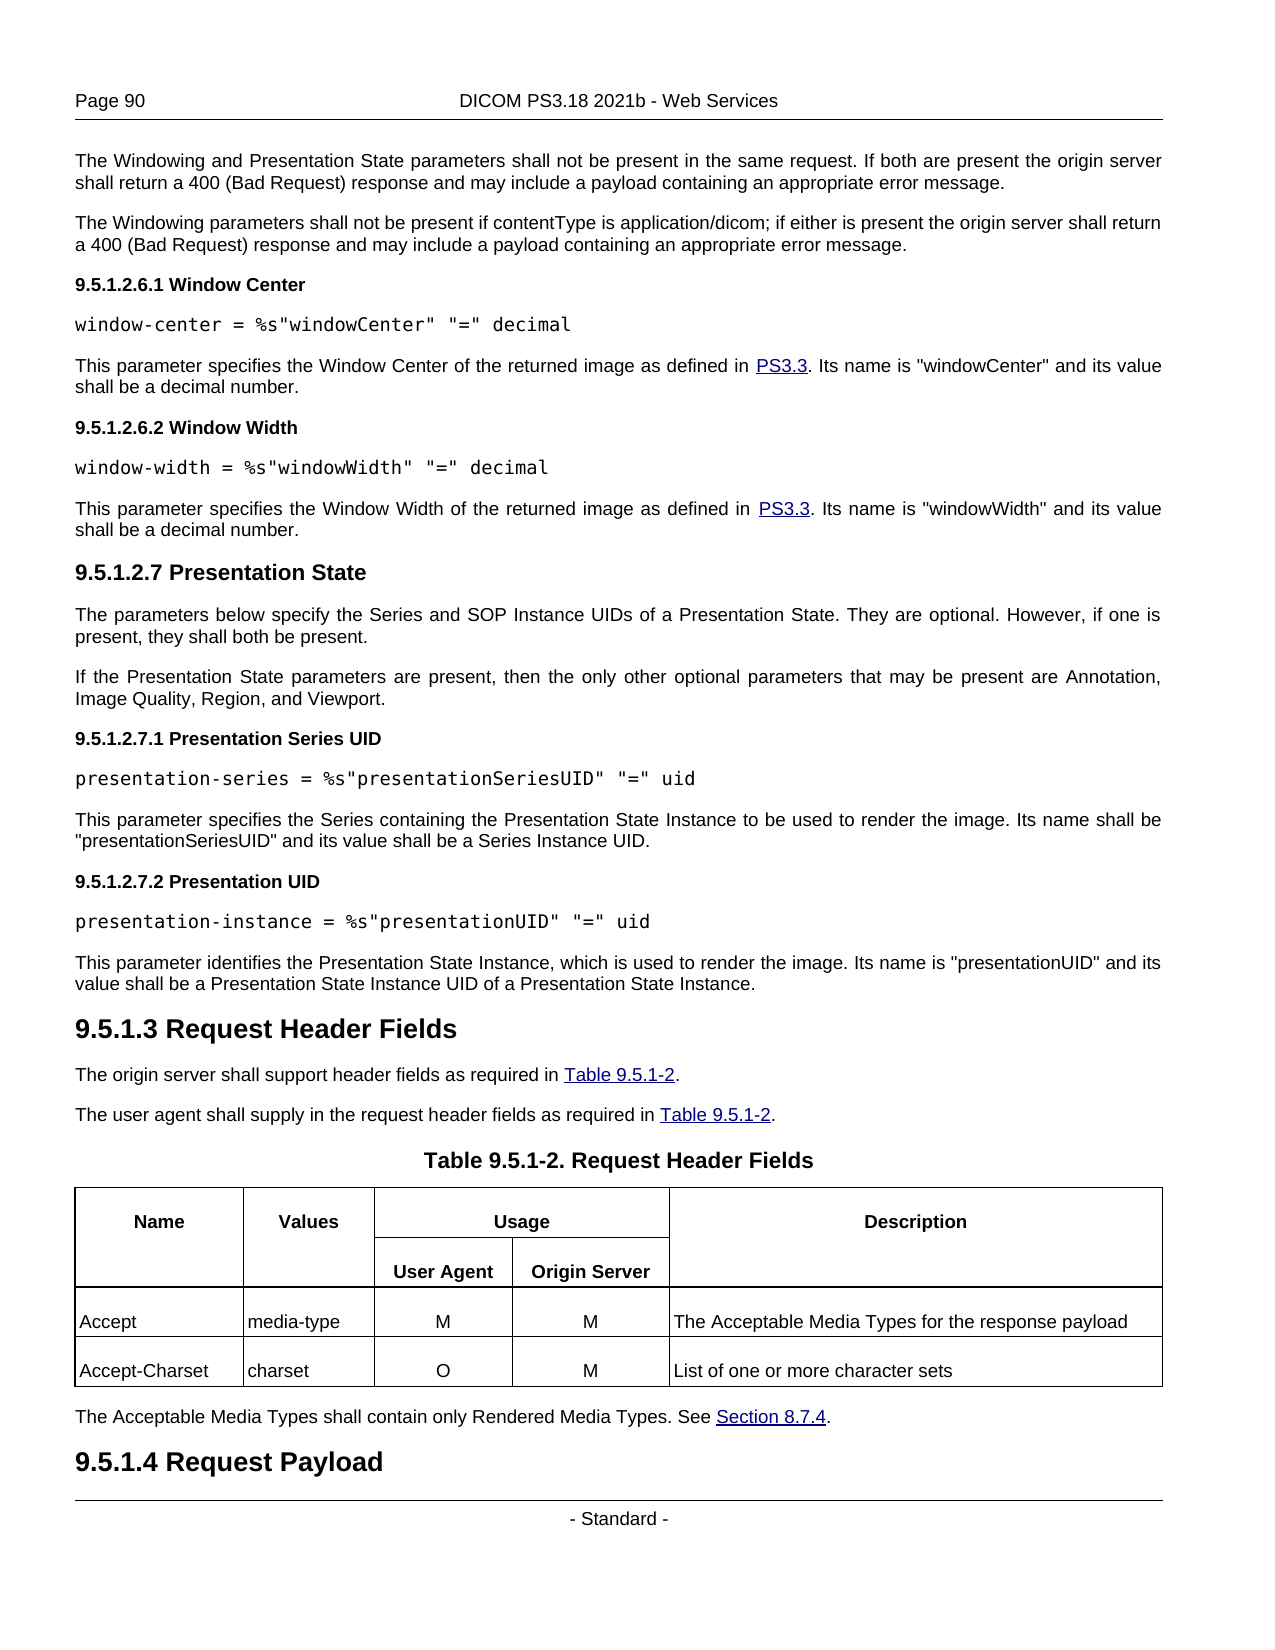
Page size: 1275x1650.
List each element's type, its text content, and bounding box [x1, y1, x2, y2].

text This parameter specifies the Series containing the Presentation State Instance to be used to render the image. Its name shall be "presentationSeriesUID" and its value shall be a Series Instance UID. [75, 809, 1162, 852]
text 9.5.1.2.7.1 Presentation Series UID [75, 728, 1162, 749]
text The Windowing and Presentation State parameters shall not be present in the same request. If both are present the origin server shall return a 400 (Bad Request) response and may include a payload containing an appropriate error message. [75, 150, 1162, 193]
table_header Values [244, 1188, 374, 1286]
text presentation-series = %s"presentationSeriesUID" "=" uid [75, 768, 1162, 790]
table_cell The Acceptable Media Types for the response payload [670, 1288, 1162, 1336]
table_cell media-type [244, 1288, 374, 1336]
text 9.5.1.3 Request Header Fields [75, 1013, 1162, 1044]
text This parameter identifies the Presentation State Instance, which is used to render the image. Its name is "presentationUID" and its value shall be a Presentation State Instance UID of a Presentation State Instance. [75, 951, 1162, 994]
table_cell M [375, 1288, 512, 1336]
text The parameters below specify the Series and SOP Instance UIDs of a Presentation State. They are optional. However, if one is present, they shall both be present. [75, 604, 1162, 647]
text window-center = %s"windowCenter" "=" decimal [75, 314, 1162, 336]
table_cell O [375, 1337, 512, 1386]
text 9.5.1.2.7.2 Presentation UID [75, 871, 1162, 892]
table_cell Origin Server [513, 1238, 669, 1286]
text If the Presentation State parameters are present, then the only other optional parameters that may be present are Annotation, Image Quality, Region, and Viewport. [75, 666, 1162, 709]
table_cell Accept [76, 1288, 243, 1336]
table_cell User Agent [375, 1238, 512, 1286]
text presentation-instance = %s"presentationUID" "=" uid [75, 911, 1162, 933]
text 9.5.1.2.6.1 Window Center [75, 274, 1162, 295]
text Table 9.5.1-2. Request Header Fields [75, 1148, 1162, 1173]
text 9.5.1.2.6.2 Window Width [75, 417, 1162, 438]
text This parameter specifies the Window Center of the returned image as defined in PS3.3. Its name is "windowCenter" and its value shall be a decimal number. [75, 355, 1162, 398]
table_header Description [670, 1188, 1162, 1286]
text This parameter specifies the Window Width of the returned image as defined in PS3.3. Its name is "windowWidth" and its value shall be a decimal number. [75, 497, 1162, 541]
table_cell charset [244, 1337, 374, 1386]
text 9.5.1.2.7 Presentation State [75, 559, 1162, 585]
table_cell M [513, 1288, 669, 1336]
text The Windowing parameters shall not be present if contentType is application/dicom; if either is present the origin server shall return a 400 (Bad Request) response and may include a payload containing an appropriate error message. [75, 212, 1162, 255]
table_cell List of one or more character sets [670, 1337, 1162, 1386]
table_cell Accept-Charset [76, 1337, 243, 1386]
table_header Usage [375, 1188, 669, 1237]
table_header Name [76, 1188, 243, 1286]
text window-width = %s"windowWidth" "=" decimal [75, 457, 1162, 479]
text The Acceptable Media Types shall contain only Rendered Media Types. See Section 8.7.4. [75, 1406, 1162, 1427]
text 9.5.1.4 Request Payload [75, 1446, 1162, 1477]
table_cell M [513, 1337, 669, 1386]
text The origin server shall support header fields as required in Table 9.5.1-2. [75, 1063, 1162, 1085]
text The user agent shall supply in the request header fields as required in Table 9.5.1-2. [75, 1104, 1162, 1125]
